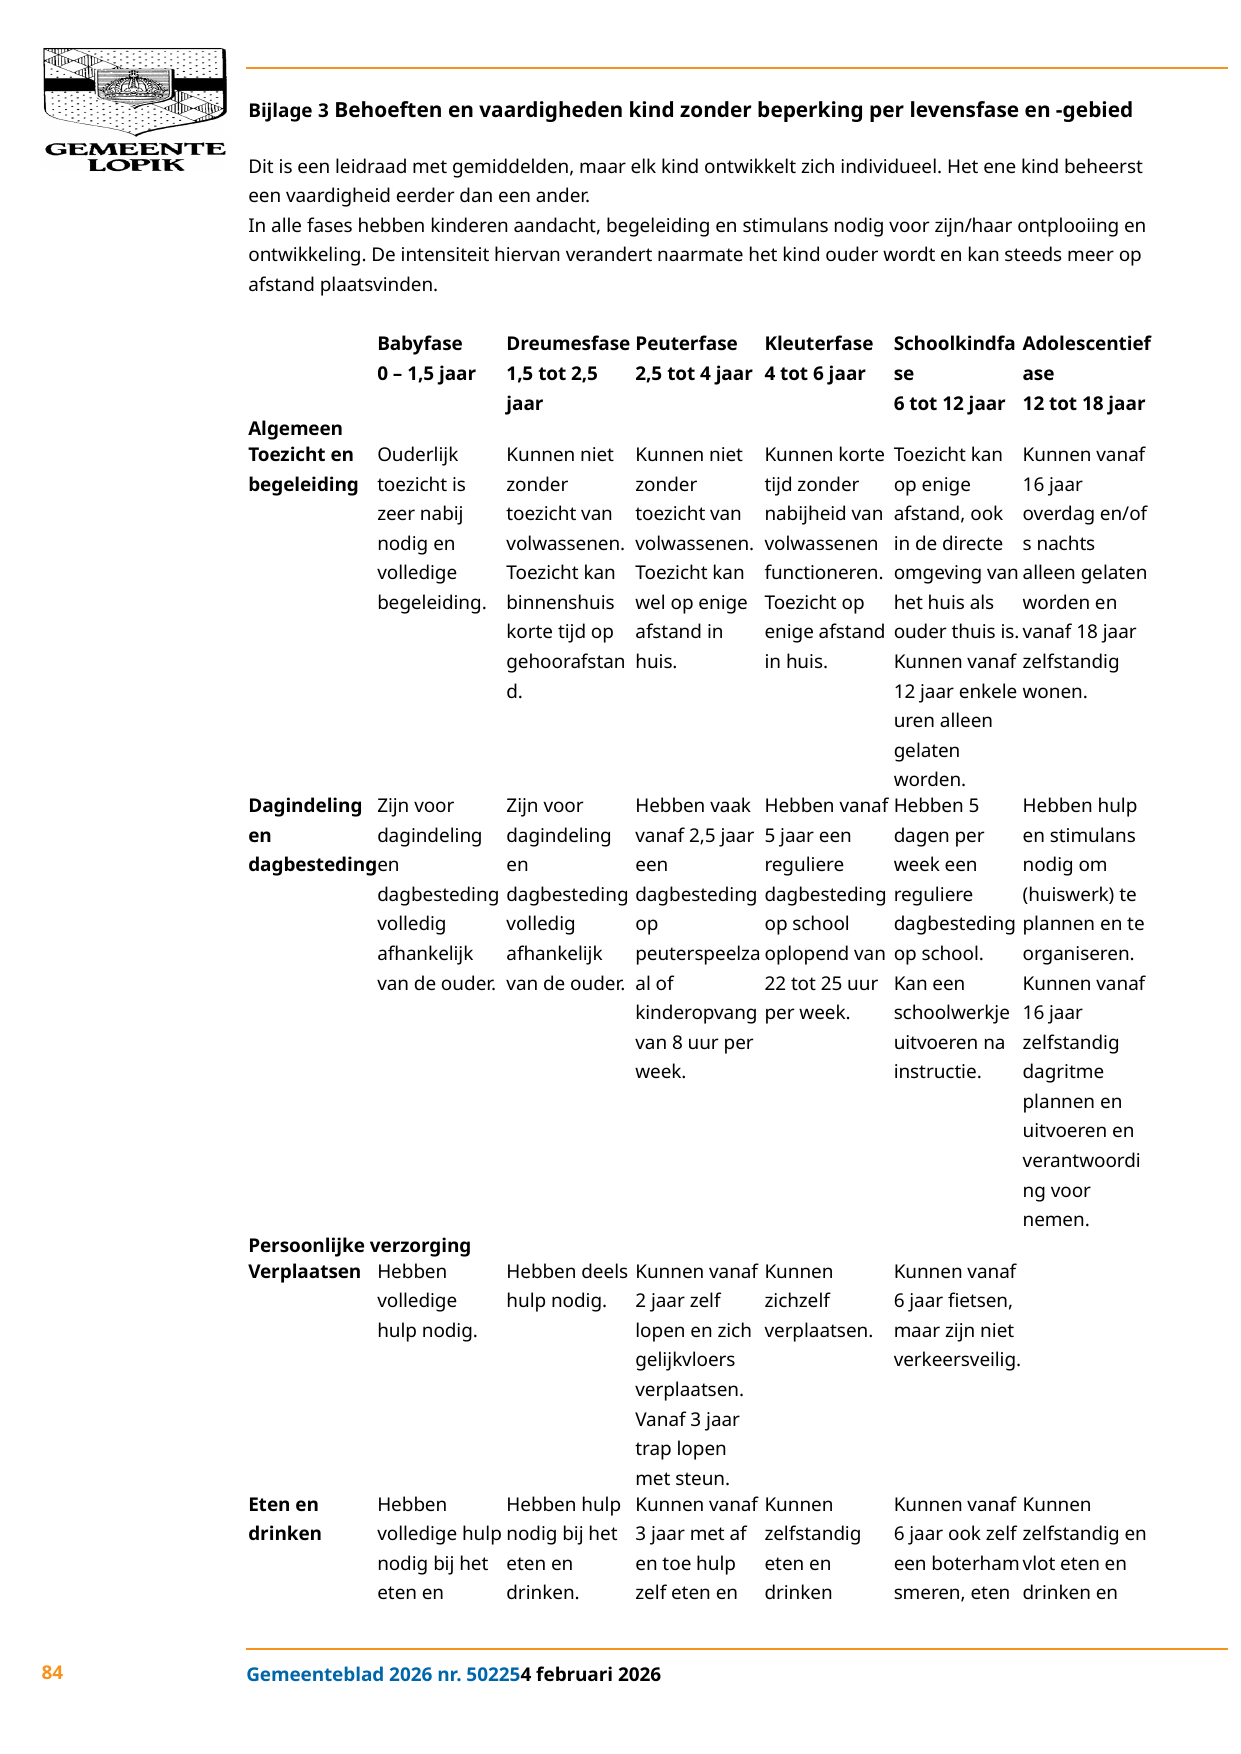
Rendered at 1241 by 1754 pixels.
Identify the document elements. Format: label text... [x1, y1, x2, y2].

table_cell [1023, 1258, 1152, 1491]
table_cell Hebben hulp nodig bij het eten en drinken. [506, 1491, 635, 1605]
table_cell Kunnen vanaf 6 jaar ook zelf een boterham smeren, eten [894, 1491, 1022, 1605]
table_cell Kunnen zichzelf verplaatsen. [764, 1258, 893, 1491]
table_cell Hebben hulp en stimulans nodig om (huiswerk) te plannen en te organiseren. Kunnen vanaf 16 jaar zelfstandig dagritme plannen en uitvoeren en verantwoording voor nemen. [1023, 792, 1152, 1232]
table_cell Kunnen vanaf 6 jaar fietsen, maar zijn niet verkeersveilig. [894, 1258, 1022, 1491]
table_cell Kunnen vanaf 2 jaar zelf lopen en zich gelijkvloers verplaatsen. Vanaf 3 jaar trap lopen met steun. [635, 1258, 764, 1491]
text Bijlage 3 Behoeften en vaardigheden kind zonder beperking per levensfase en -gebied [248, 95, 1152, 123]
table_cell Dagindeling en dagbesteding [248, 792, 377, 1232]
table_cell Hebben volledige hulp nodig. [377, 1258, 506, 1491]
table_header Peuterfase 2,5 tot 4 jaar [635, 331, 764, 415]
table_cell Ouderlijk toezicht is zeer nabij nodig en volledige begeleiding. [377, 441, 506, 792]
table_cell Zijn voor dagindeling en dagbesteding volledig afhankelijk van de ouder. [377, 792, 506, 1232]
table_header Schoolkindfase 6 tot 12 jaar [894, 331, 1022, 415]
table_cell Zijn voor dagindeling en dagbesteding volledig afhankelijk van de ouder. [506, 792, 635, 1232]
table_cell Kunnen zelfstandig eten en drinken [764, 1491, 893, 1605]
table_cell Verplaatsen [248, 1258, 377, 1491]
table_cell Kunnen niet zonder toezicht van volwassenen. Toezicht kan wel op enige afstand in huis. [635, 441, 764, 792]
table_header Adolescentiefase 12 tot 18 jaar [1023, 331, 1152, 415]
table_cell Hebben vanaf 5 jaar een reguliere dagbesteding op school oplopend van 22 tot 25 uur per week. [764, 792, 893, 1232]
table_cell Hebben volledige hulp nodig bij het eten en [377, 1491, 506, 1605]
table_cell Kunnen korte tijd zonder nabijheid van volwassenen functioneren. Toezicht op enige afstand in huis. [764, 441, 893, 792]
table_cell Toezicht kan op enige afstand, ook in de directe omgeving van het huis als ouder thuis is. Kunnen vanaf 12 jaar enkele uren alleen gelaten worden. [894, 441, 1022, 792]
table_cell Kunnen zelfstandig en vlot eten en drinken en [1023, 1491, 1152, 1605]
table_cell Kunnen vanaf 16 jaar overdag en/of s nachts alleen gelaten worden en vanaf 18 jaar zelfstandig wonen. [1023, 441, 1152, 792]
table_cell Hebben vaak vanaf 2,5 jaar een dagbesteding op peuterspeelzaal of kinderopvang van 8 uur per week. [635, 792, 764, 1232]
table_cell Hebben deels hulp nodig. [506, 1258, 635, 1491]
table_header [248, 331, 377, 415]
table_cell Persoonlijke verzorging [248, 1232, 1152, 1258]
table_cell Algemeen [248, 415, 1152, 441]
table_cell Hebben 5 dagen per week een reguliere dagbesteding op school. Kan een schoolwerkje uitvoeren na instructie. [894, 792, 1022, 1232]
table_cell Kunnen vanaf 3 jaar met af en toe hulp zelf eten en [635, 1491, 764, 1605]
table_header Dreumesfase 1,5 tot 2,5 jaar [506, 331, 635, 415]
table_cell Toezicht en begeleiding [248, 441, 377, 792]
table_cell Kunnen niet zonder toezicht van volwassenen. Toezicht kan binnenshuis korte tijd op gehoorafstand. [506, 441, 635, 792]
picture [41, 47, 231, 172]
text Dit is een leidraad met gemiddelden, maar elk kind ontwikkelt zich individueel. Het ene kind beheerst een vaardigheid eerder dan een ander. [248, 153, 1152, 208]
table_header Kleuterfase 4 tot 6 jaar [764, 331, 893, 415]
table_cell Eten en drinken [248, 1491, 377, 1605]
text In alle fases hebben kinderen aandacht, begeleiding en stimulans nodig voor zijn/haar ontplooiing en ontwikkeling. De intensiteit hiervan verandert naarmate het kind ouder wordt en kan steeds meer op afstand plaatsvinden. [248, 212, 1152, 297]
table_header Babyfase 0 – 1,5 jaar [377, 331, 506, 415]
